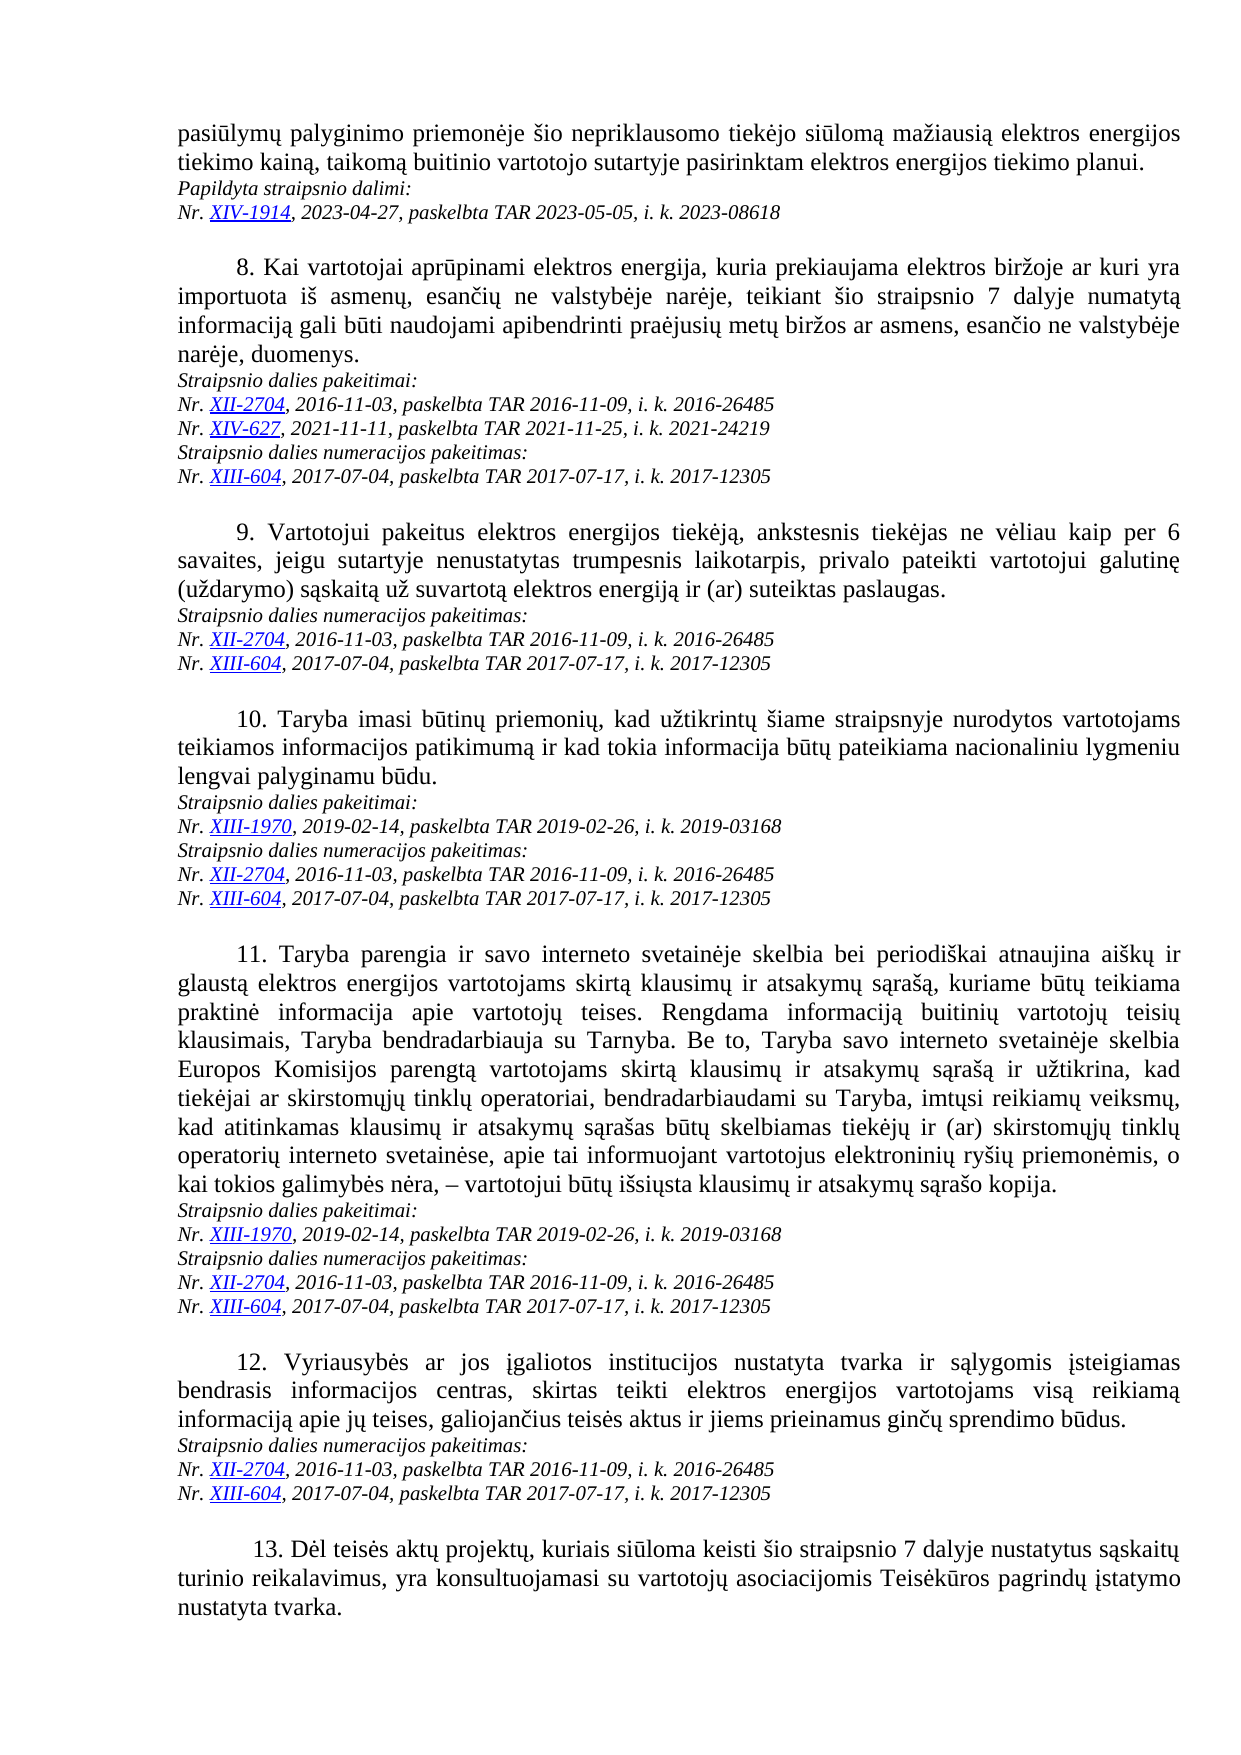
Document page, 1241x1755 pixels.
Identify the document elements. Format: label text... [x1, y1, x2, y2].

text Nr. XIV-1914, 2023-04-27, paskelbta TAR 2023-05-05, i. k. 2023-08618 [177, 200, 1181, 224]
text 9. Vartotojui pakeitus elektros energijos tiekėją, ankstesnis tiekėjas ne vėliau kaip per 6 savaites, jeigu sutartyje nenustatytas trumpesnis laikotarpis, privalo pateikti vartotojui galutinę (uždarymo) sąskaitą už suvartotą elektros energiją ir (ar) suteiktas paslaugas. [177, 517, 1181, 603]
text Papildyta straipsnio dalimi: [177, 176, 1181, 200]
text Straipsnio dalies numeracijos pakeitimas: [177, 440, 1181, 464]
text Straipsnio dalies numeracijos pakeitimas: [177, 603, 1181, 627]
text 12. Vyriausybės ar jos įgaliotos institucijos nustatyta tvarka ir sąlygomis įsteigiamas bendrasis informacijos centras, skirtas teikti elektros energijos vartotojams visą reikiamą informaciją apie jų teises, galiojančius teisės aktus ir jiems prieinamus ginčų sprendimo būdus. [177, 1347, 1181, 1433]
text Straipsnio dalies numeracijos pakeitimas: [177, 838, 1181, 862]
text Nr. XIII-604, 2017-07-04, paskelbta TAR 2017-07-17, i. k. 2017-12305 [177, 886, 1181, 910]
text Nr. XII-2704, 2016-11-03, paskelbta TAR 2016-11-09, i. k. 2016-26485 [177, 392, 1181, 416]
text Nr. XIII-604, 2017-07-04, paskelbta TAR 2017-07-17, i. k. 2017-12305 [177, 1294, 1181, 1318]
text Straipsnio dalies pakeitimai: [177, 367, 1181, 392]
text Nr. XII-2704, 2016-11-03, paskelbta TAR 2016-11-09, i. k. 2016-26485 [177, 627, 1181, 651]
text Straipsnio dalies pakeitimai: [177, 790, 1181, 814]
text Nr. XII-2704, 2016-11-03, paskelbta TAR 2016-11-09, i. k. 2016-26485 [177, 1457, 1181, 1481]
text Nr. XIII-1970, 2019-02-14, paskelbta TAR 2019-02-26, i. k. 2019-03168 [177, 814, 1181, 838]
text Nr. XIII-604, 2017-07-04, paskelbta TAR 2017-07-17, i. k. 2017-12305 [177, 464, 1181, 488]
text Straipsnio dalies numeracijos pakeitimas: [177, 1433, 1181, 1457]
text Nr. XII-2704, 2016-11-03, paskelbta TAR 2016-11-09, i. k. 2016-26485 [177, 862, 1181, 886]
text Straipsnio dalies numeracijos pakeitimas: [177, 1246, 1181, 1270]
text Nr. XIII-604, 2017-07-04, paskelbta TAR 2017-07-17, i. k. 2017-12305 [177, 1481, 1181, 1505]
text pasiūlymų palyginimo priemonėje šio nepriklausomo tiekėjo siūlomą mažiausią elektros energijos tiekimo kainą, taikomą buitinio vartotojo sutartyje pasirinktam elektros energijos tiekimo planui. [177, 118, 1181, 176]
text Nr. XIII-604, 2017-07-04, paskelbta TAR 2017-07-17, i. k. 2017-12305 [177, 651, 1181, 675]
text Straipsnio dalies pakeitimai: [177, 1198, 1181, 1222]
text 11. Taryba parengia ir savo interneto svetainėje skelbia bei periodiškai atnaujina aiškų ir glaustą elektros energijos vartotojams skirtą klausimų ir atsakymų sąrašą, kuriame būtų teikiama praktinė informacija apie vartotojų teises. Rengdama informaciją buitinių vartotojų teisių klausimais, Taryba bendradarbiauja su Tarnyba. Be to, Taryba savo interneto svetainėje skelbia Europos Komisijos parengtą vartotojams skirtą klausimų ir atsakymų sąrašą ir užtikrina, kad tiekėjai ar skirstomųjų tinklų operatoriai, bendradarbiaudami su Taryba, imtųsi reikiamų veiksmų, kad atitinkamas klausimų ir atsakymų sąrašas būtų skelbiamas tiekėjų ir (ar) skirstomųjų tinklų operatorių interneto svetainėse, apie tai informuojant vartotojus elektroninių ryšių priemonėmis, o kai tokios galimybės nėra, – vartotojui būtų išsiųsta klausimų ir atsakymų sąrašo kopija. [177, 939, 1181, 1198]
text Nr. XIII-1970, 2019-02-14, paskelbta TAR 2019-02-26, i. k. 2019-03168 [177, 1222, 1181, 1246]
text Nr. XII-2704, 2016-11-03, paskelbta TAR 2016-11-09, i. k. 2016-26485 [177, 1270, 1181, 1294]
text 10. Taryba imasi būtinų priemonių, kad užtikrintų šiame straipsnyje nurodytos vartotojams teikiamos informacijos patikimumą ir kad tokia informacija būtų pateikiama nacionaliniu lygmeniu lengvai palyginamu būdu. [177, 704, 1181, 790]
text 13. Dėl teisės aktų projektų, kuriais siūloma keisti šio straipsnio 7 dalyje nustatytus sąskaitų turinio reikalavimus, yra konsultuojamasi su vartotojų asociacijomis Teisėkūros pagrindų įstatymo nustatyta tvarka. [177, 1534, 1181, 1620]
text 8. Kai vartotojai aprūpinami elektros energija, kuria prekiaujama elektros biržoje ar kuri yra importuota iš asmenų, esančių ne valstybėje narėje, teikiant šio straipsnio 7 dalyje numatytą informaciją gali būti naudojami apibendrinti praėjusių metų biržos ar asmens, esančio ne valstybėje narėje, duomenys. [177, 252, 1181, 367]
text Nr. XIV-627, 2021-11-11, paskelbta TAR 2021-11-25, i. k. 2021-24219 [177, 416, 1181, 440]
